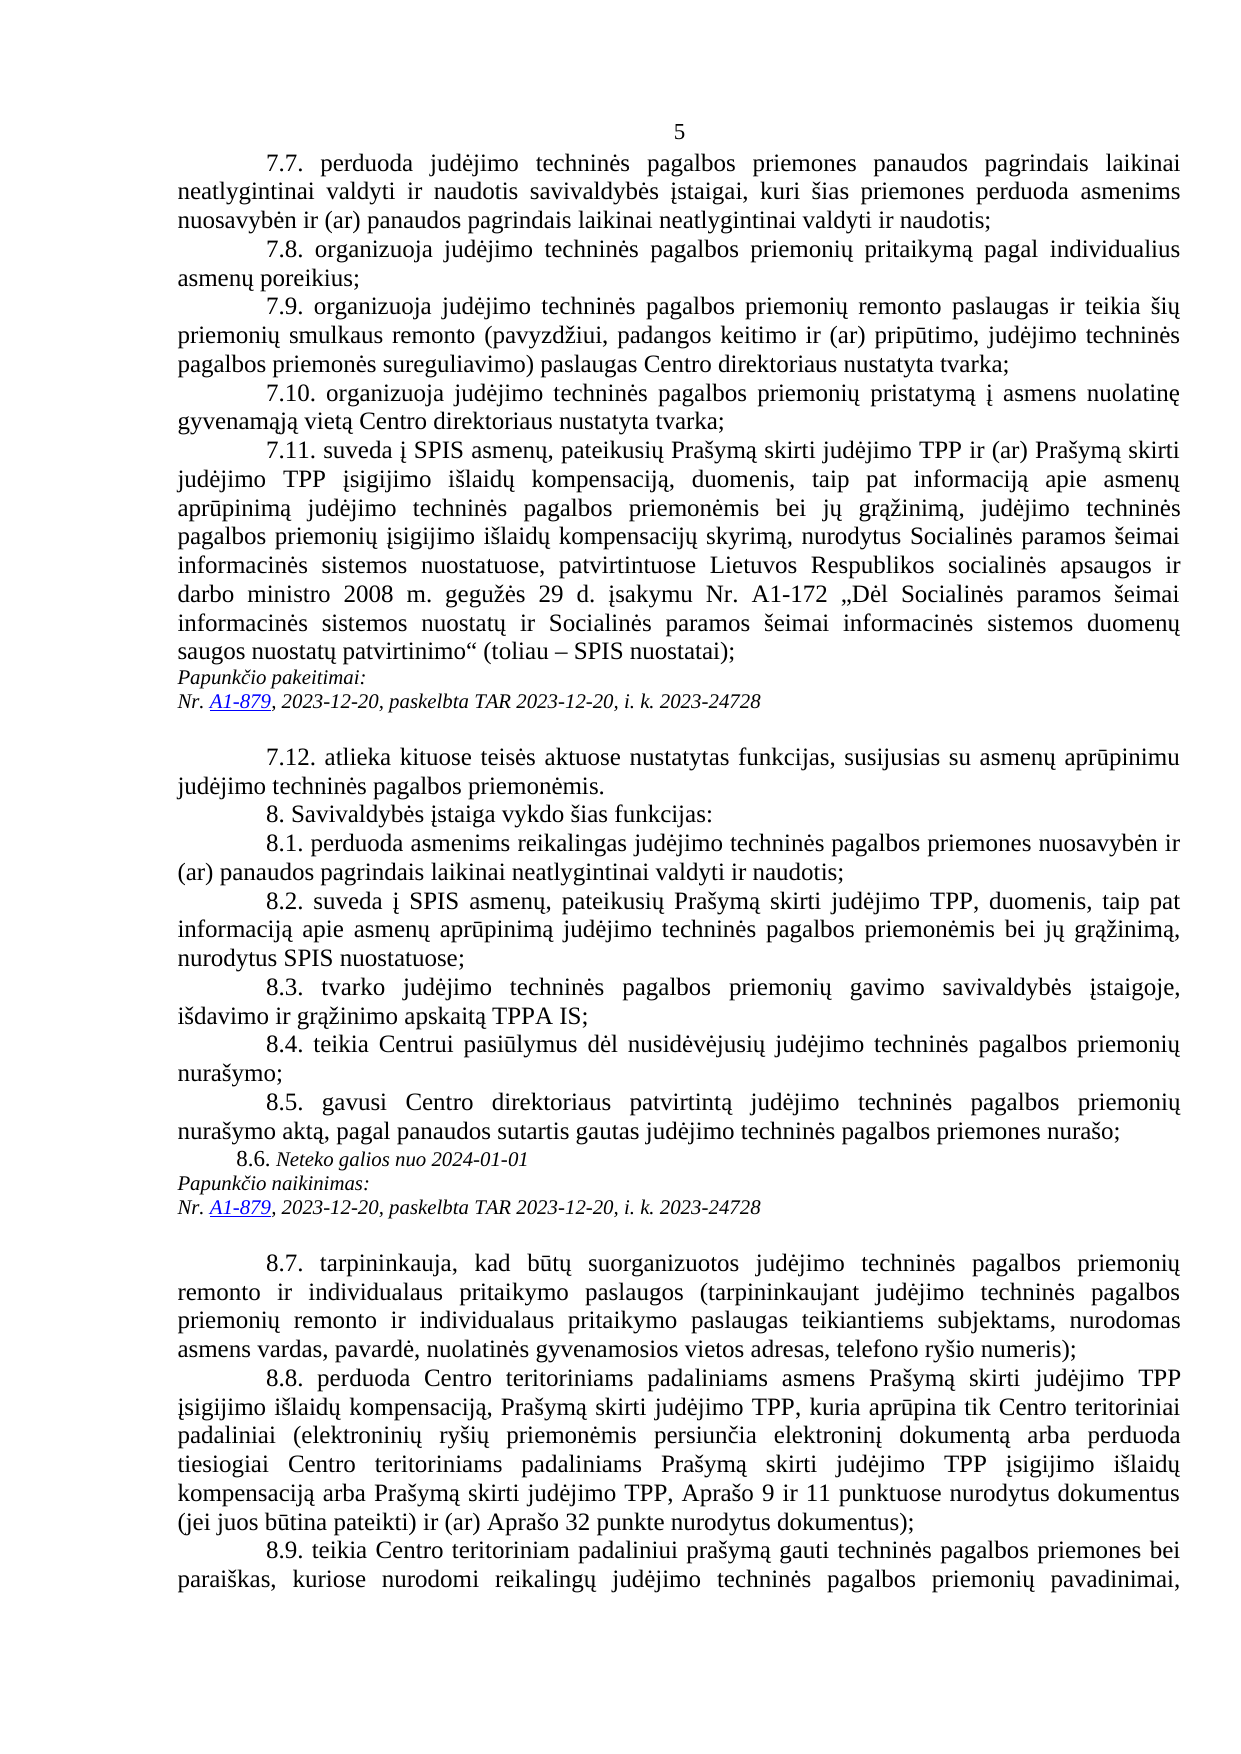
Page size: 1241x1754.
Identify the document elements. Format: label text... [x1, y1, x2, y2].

text 7.9. organizuoja judėjimo techninės pagalbos priemonių remonto paslaugas ir teikia šių priemonių smulkaus remonto (pavyzdžiui, padangos keitimo ir (ar) pripūtimo, judėjimo techninės pagalbos priemonės sureguliavimo) paslaugas Centro direktoriaus nustatyta tvarka; [177, 291, 1181, 378]
text 8.8. perduoda Centro teritoriniams padaliniams asmens Prašymą skirti judėjimo TPP įsigijimo išlaidų kompensaciją, Prašymą skirti judėjimo TPP, kuria aprūpina tik Centro teritoriniai padaliniai (elektroninių ryšių priemonėmis persiunčia elektroninį dokumentą arba perduoda tiesiogiai Centro teritoriniams padaliniams Prašymą skirti judėjimo TPP įsigijimo išlaidų kompensaciją arba Prašymą skirti judėjimo TPP, Aprašo 9 ir 11 punktuose nurodytus dokumentus (jei juos būtina pateikti) ir (ar) Aprašo 32 punkte nurodytus dokumentus); [177, 1363, 1181, 1535]
text Nr. A1-879, 2023-12-20, paskelbta TAR 2023-12-20, i. k. 2023-24728 [177, 1195, 1181, 1219]
text 8.9. teikia Centro teritoriniam padaliniui prašymą gauti techninės pagalbos priemones bei paraiškas, kuriose nurodomi reikalingų judėjimo techninės pagalbos priemonių pavadinimai, [177, 1535, 1181, 1593]
text 7.7. perduoda judėjimo techninės pagalbos priemones panaudos pagrindais laikinai neatlygintinai valdyti ir naudotis savivaldybės įstaigai, kuri šias priemones perduoda asmenims nuosavybėn ir (ar) panaudos pagrindais laikinai neatlygintinai valdyti ir naudotis; [177, 148, 1181, 234]
text Papunkčio pakeitimai: [177, 665, 1181, 689]
text 8.4. teikia Centrui pasiūlymus dėl nusidėvėjusių judėjimo techninės pagalbos priemonių nurašymo; [177, 1029, 1181, 1087]
text 8.6. Neteko galios nuo 2024-01-01 [177, 1144, 1181, 1171]
text 7.10. organizuoja judėjimo techninės pagalbos priemonių pristatymą į asmens nuolatinę gyvenamąją vietą Centro direktoriaus nustatyta tvarka; [177, 378, 1181, 435]
text 8. Savivaldybės įstaiga vykdo šias funkcijas: [177, 799, 1181, 828]
text 7.11. suveda į SPIS asmenų, pateikusių Prašymą skirti judėjimo TPP ir (ar) Prašymą skirti judėjimo TPP įsigijimo išlaidų kompensaciją, duomenis, taip pat informaciją apie asmenų aprūpinimą judėjimo techninės pagalbos priemonėmis bei jų grąžinimą, judėjimo techninės pagalbos priemonių įsigijimo išlaidų kompensacijų skyrimą, nurodytus Socialinės paramos šeimai informacinės sistemos nuostatuose, patvirtintuose Lietuvos Respublikos socialinės apsaugos ir darbo ministro 2008 m. gegužės 29 d. įsakymu Nr. A1-172 „Dėl Socialinės paramos šeimai informacinės sistemos nuostatų ir Socialinės paramos šeimai informacinės sistemos duomenų saugos nuostatų patvirtinimo“ (toliau – SPIS nuostatai); [177, 435, 1181, 665]
text 8.5. gavusi Centro direktoriaus patvirtintą judėjimo techninės pagalbos priemonių nurašymo aktą, pagal panaudos sutartis gautas judėjimo techninės pagalbos priemones nurašo; [177, 1087, 1181, 1144]
text 8.3. tvarko judėjimo techninės pagalbos priemonių gavimo savivaldybės įstaigoje, išdavimo ir grąžinimo apskaitą TPPA IS; [177, 972, 1181, 1029]
text 7.8. organizuoja judėjimo techninės pagalbos priemonių pritaikymą pagal individualius asmenų poreikius; [177, 234, 1181, 291]
text 8.2. suveda į SPIS asmenų, pateikusių Prašymą skirti judėjimo TPP, duomenis, taip pat informaciją apie asmenų aprūpinimą judėjimo techninės pagalbos priemonėmis bei jų grąžinimą, nurodytus SPIS nuostatuose; [177, 886, 1181, 972]
text Nr. A1-879, 2023-12-20, paskelbta TAR 2023-12-20, i. k. 2023-24728 [177, 689, 1181, 713]
text 8.1. perduoda asmenims reikalingas judėjimo techninės pagalbos priemones nuosavybėn ir (ar) panaudos pagrindais laikinai neatlygintinai valdyti ir naudotis; [177, 828, 1181, 886]
text 7.12. atlieka kituose teisės aktuose nustatytas funkcijas, susijusias su asmenų aprūpinimu judėjimo techninės pagalbos priemonėmis. [177, 742, 1181, 799]
text 8.7. tarpininkauja, kad būtų suorganizuotos judėjimo techninės pagalbos priemonių remonto ir individualaus pritaikymo paslaugos (tarpininkaujant judėjimo techninės pagalbos priemonių remonto ir individualaus pritaikymo paslaugas teikiantiems subjektams, nurodomas asmens vardas, pavardė, nuolatinės gyvenamosios vietos adresas, telefono ryšio numeris); [177, 1248, 1181, 1363]
text Papunkčio naikinimas: [177, 1171, 1181, 1195]
